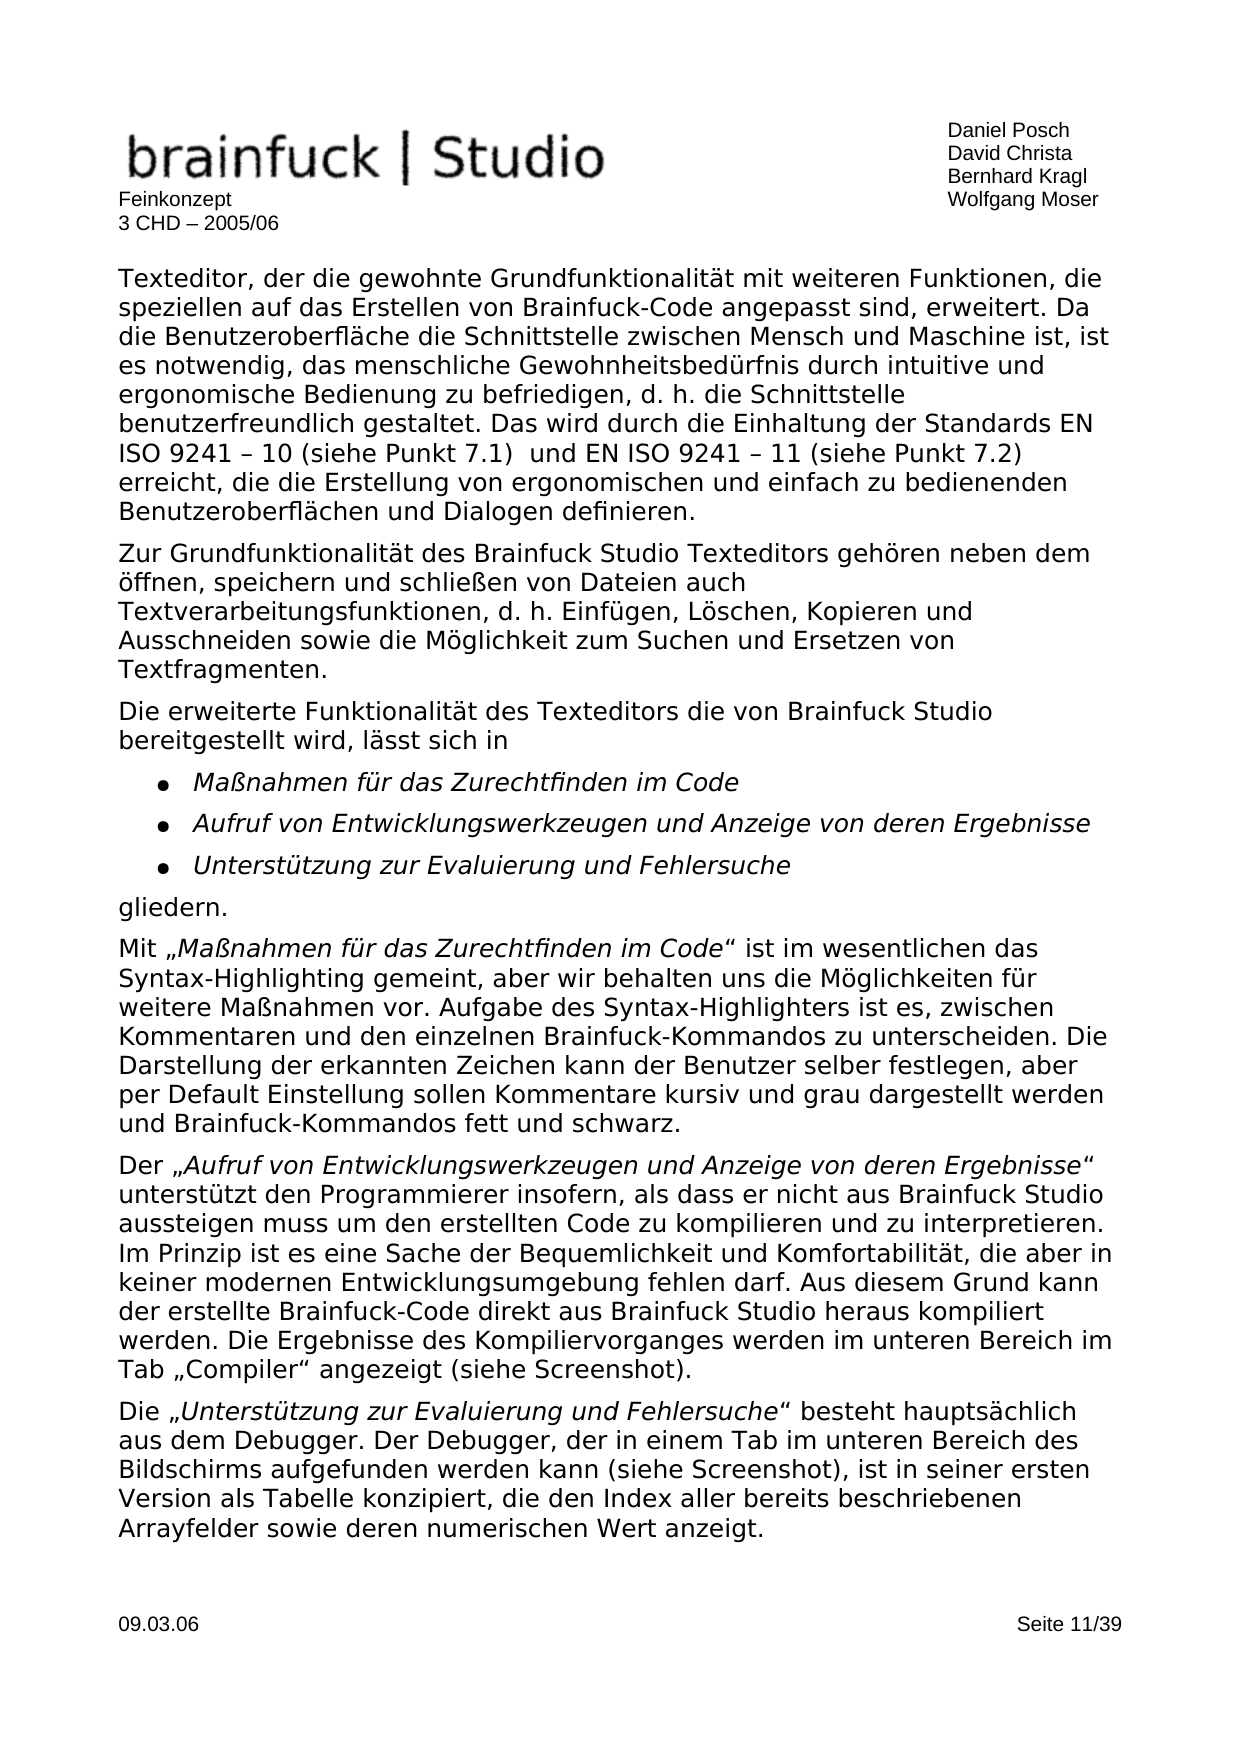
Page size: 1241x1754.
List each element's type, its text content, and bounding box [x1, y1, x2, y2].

text gliedern. [118, 893, 1122, 922]
text Die „Unterstützung zur Evaluierung und Fehlersuche“ besteht hauptsächlich aus dem Debugger. Der Debugger, der in einem Tab im unteren Bereich des Bildschirms aufgefunden werden kann (siehe Screenshot), ist in seiner ersten Version als Tabelle konzipiert, die den Index aller bereits beschriebenen Arrayfelder sowie deren numerischen Wert anzeigt. [118, 1397, 1122, 1543]
text Texteditor, der die gewohnte Grundfunktionalität mit weiteren Funktionen, die speziellen auf das Erstellen von Brainfuck-Code angepasst sind, erweitert. Da die Benutzeroberfläche die Schnittstelle zwischen Mensch und Maschine ist, ist es notwendig, das menschliche Gewohnheitsbedürfnis durch intuitive und ergonomische Bedienung zu befriedigen, d. h. die Schnittstelle benutzerfreundlich gestaltet. Das wird durch die Einhaltung der Standards EN ISO 9241 – 10 (siehe Punkt 7.1) und EN ISO 9241 – 11 (siehe Punkt 7.2) erreicht, die die Erstellung von ergonomischen und einfach zu bedienenden Benutzeroberflächen und Dialogen definieren. [118, 264, 1122, 526]
list Maßnahmen für das Zurechtfinden im Code [156, 768, 1122, 797]
text Zur Grundfunktionalität des Brainfuck Studio Texteditors gehören neben dem öffnen, speichern und schließen von Dateien auch Textverarbeitungsfunktionen, d. h. Einfügen, Löschen, Kopieren und Ausschneiden sowie die Möglichkeit zum Suchen und Ersetzen von Textfragmenten. [118, 539, 1122, 684]
text Der „Aufruf von Entwicklungswerkzeugen und Anzeige von deren Ergebnisse“ unterstützt den Programmierer insofern, als dass er nicht aus Brainfuck Studio aussteigen muss um den erstellten Code zu kompilieren und zu interpretieren. Im Prinzip ist es eine Sache der Bequemlichkeit und Komfortabilität, die aber in keiner modernen Entwicklungsumgebung fehlen darf. Aus diesem Grund kann der erstellte Brainfuck-Code direkt aus Brainfuck Studio heraus kompiliert werden. Die Ergebnisse des Kompiliervorganges werden im unteren Bereich im Tab „Compiler“ angezeigt (siehe Screenshot). [118, 1151, 1122, 1384]
list Aufruf von Entwicklungswerkzeugen und Anzeige von deren Ergebnisse [156, 809, 1122, 839]
list Unterstützung zur Evaluierung und Fehlersuche [156, 851, 1122, 880]
picture [118, 118, 609, 187]
text Die erweiterte Funktionalität des Texteditors die von Brainfuck Studio bereitgestellt wird, lässt sich in [118, 697, 1122, 755]
text Mit „Maßnahmen für das Zurechtfinden im Code“ ist im wesentlichen das Syntax-Highlighting gemeint, aber wir behalten uns die Möglichkeiten für weitere Maßnahmen vor. Aufgabe des Syntax-Highlighters ist es, zwischen Kommentaren und den einzelnen Brainfuck-Kommandos zu unterscheiden. Die Darstellung der erkannten Zeichen kann der Benutzer selber festlegen, aber per Default Einstellung sollen Kommentare kursiv und grau dargestellt werden und Brainfuck-Kommandos fett und schwarz. [118, 934, 1122, 1139]
